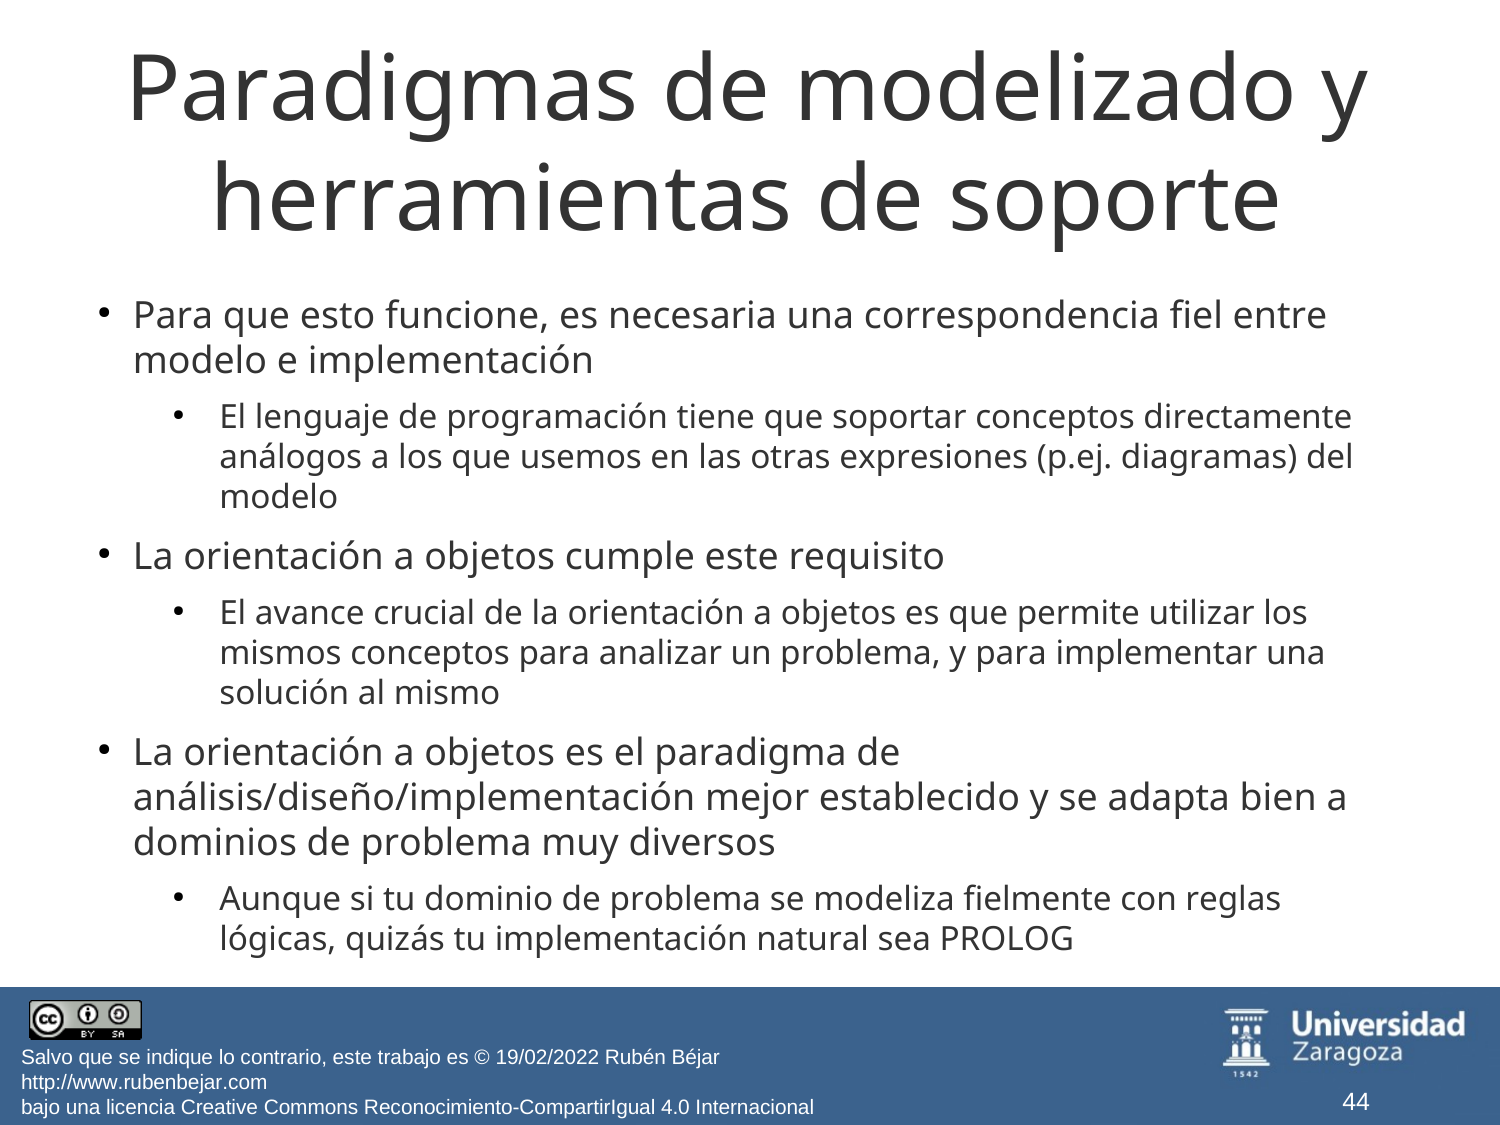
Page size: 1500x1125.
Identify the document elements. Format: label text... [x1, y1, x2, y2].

picture [0, 987, 1500, 1125]
title Paradigmas de modelizado y herramientas de soporte [74, 21, 1420, 257]
list Para que esto funcione, es necesaria una correspondencia fiel entre modelo e implementación El lenguaje de programación tiene que soportar conceptos directamente análogos a los que usemos en las otras expresiones (p.ej. diagramas) del modelo La orientación a objetos cumple este requisito El avance crucial de la orientación a objetos es que permite utilizar los mismos conceptos para analizar un problema, y para implementar una solución al mismo La orientación a objetos es el paradigma de análisis/diseño/implementación mejor establecido y se adapta bien a dominios de problema muy diversos Aunque si tu dominio de problema se modeliza fielmente con reglas lógicas, quizás tu implementación natural sea PROLOG [82, 283, 1418, 957]
